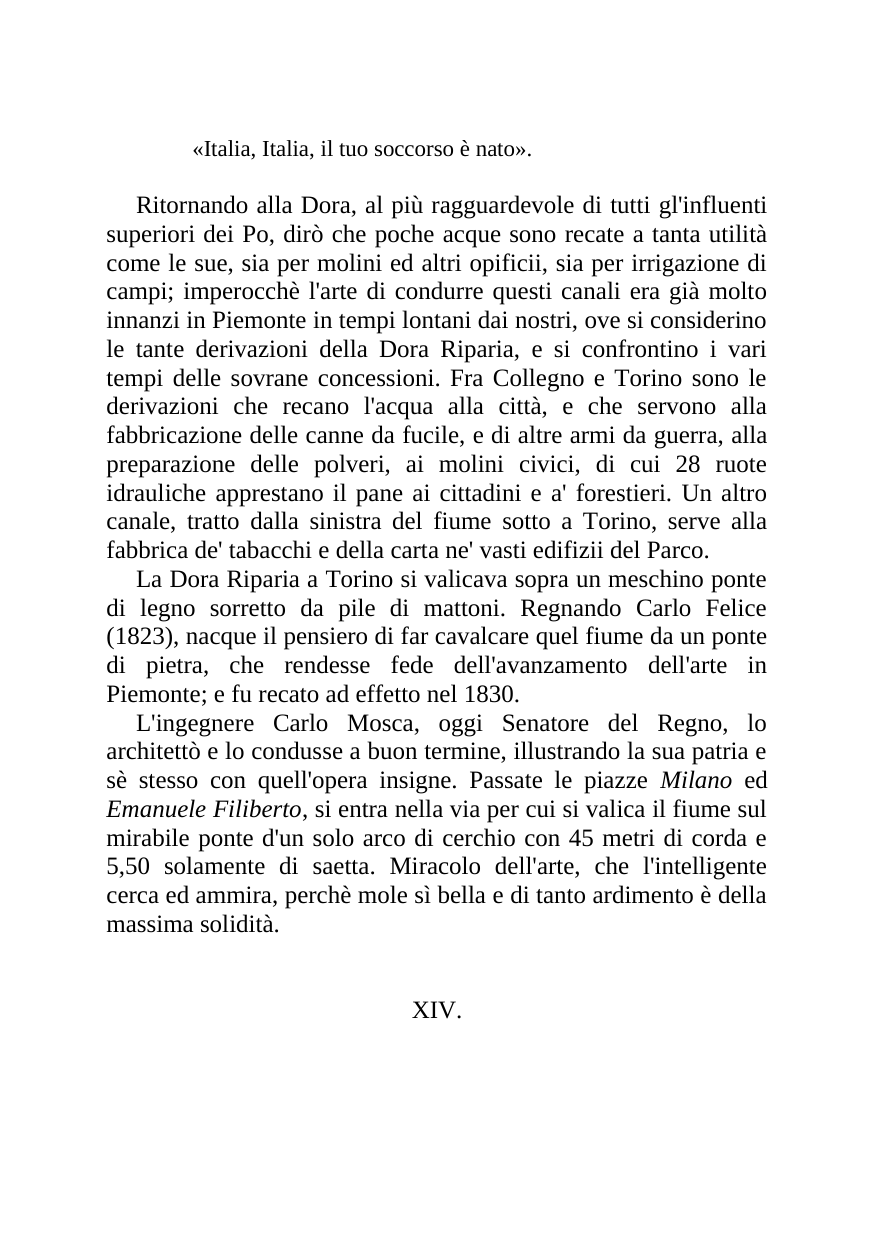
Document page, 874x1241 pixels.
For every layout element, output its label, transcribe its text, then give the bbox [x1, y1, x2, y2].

text Ritornando alla Dora, al più ragguardevole di tutti gl'influenti superiori dei Po, dirò che poche acque sono recate a tanta utilità come le sue, sia per molini ed altri opificii, sia per irrigazione di campi; imperocchè l'arte di condurre questi canali era già molto innanzi in Piemonte in tempi lontani dai nostri, ove si considerino le tante derivazioni della Dora Riparia, e si confrontino i vari tempi delle sovrane concessioni. Fra Collegno e Torino sono le derivazioni che recano l'acqua alla città, e che servono alla fabbricazione delle canne da fucile, e di altre armi da guerra, alla preparazione delle polveri, ai molini civici, di cui 28 ruote idrauliche apprestano il pane ai cittadini e a' forestieri. Un altro canale, tratto dalla sinistra del fiume sotto a Torino, serve alla fabbrica de' tabacchi e della carta ne' vasti edifizii del Parco. [106, 190, 768, 564]
text XIV. [106, 995, 768, 1024]
text «Italia, Italia, il tuo soccorso è nato». [162, 135, 768, 161]
text La Dora Riparia a Torino si valicava sopra un meschino ponte di legno sorretto da pile di mattoni. Regnando Carlo Felice (1823), nacque il pensiero di far cavalcare quel fiume da un ponte di pietra, che rendesse fede dell'avanzamento dell'arte in Piemonte; e fu recato ad effetto nel 1830. [106, 564, 768, 708]
text L'ingegnere Carlo Mosca, oggi Senatore del Regno, lo architettò e lo condusse a buon termine, illustrando la sua patria e sè stesso con quell'opera insigne. Passate le piazze Milano ed Emanuele Filiberto, si entra nella via per cui si valica il fiume sul mirabile ponte d'un solo arco di cerchio con 45 metri di corda e 5,50 solamente di saetta. Miracolo dell'arte, che l'intelligente cerca ed ammira, perchè mole sì bella e di tanto ardimento è della massima solidità. [106, 708, 768, 938]
